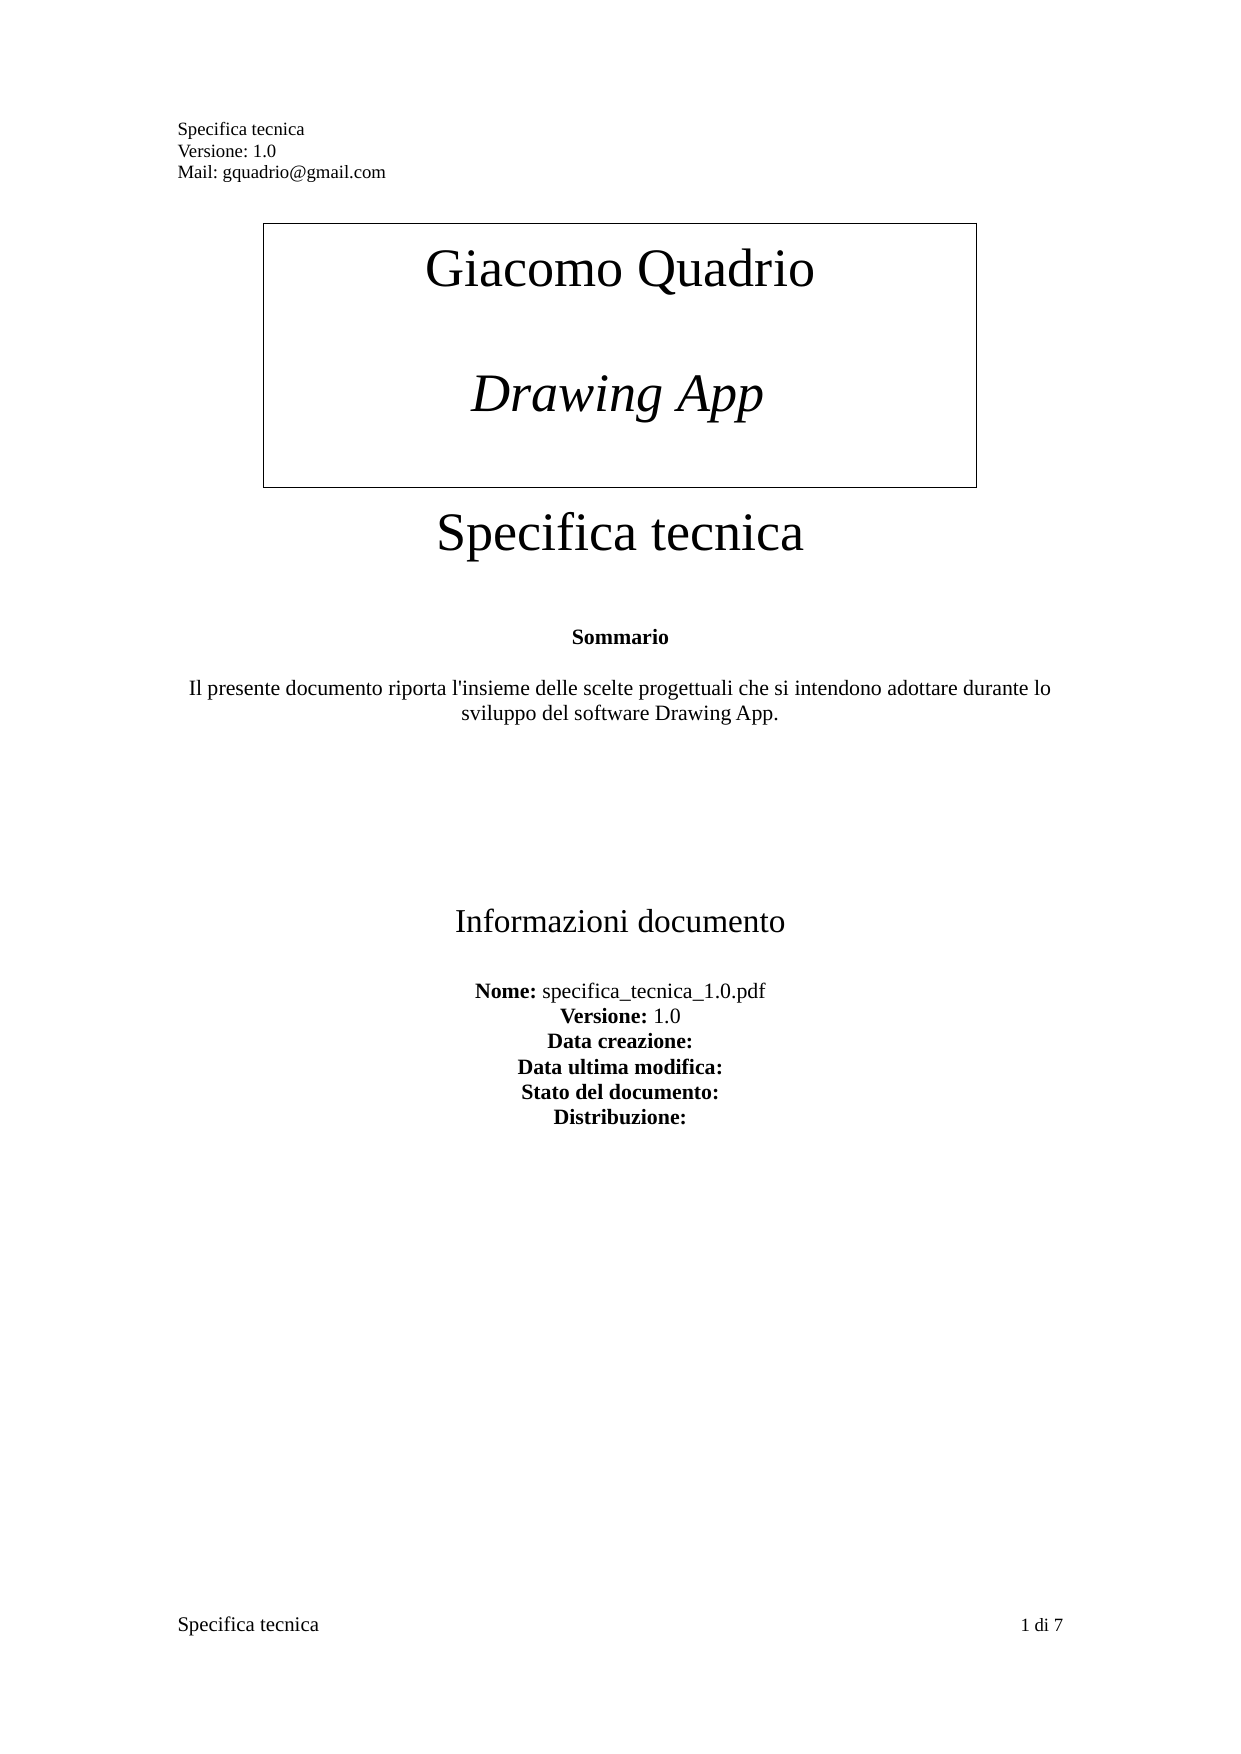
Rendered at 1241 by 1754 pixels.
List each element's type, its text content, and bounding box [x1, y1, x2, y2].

text Giacomo Quadrio Drawing App [267, 236, 974, 423]
text Data ultima modifica: [177, 1054, 1063, 1079]
text Stato del documento: [177, 1079, 1063, 1104]
text Data creazione: [177, 1028, 1063, 1054]
text Sommario [177, 624, 1063, 649]
text Il presente documento riporta l'insieme delle scelte progettuali che si intendono adottare durante lo sviluppo del software Drawing App. [177, 674, 1063, 725]
text Informazioni documento [177, 901, 1063, 940]
text Distribuzione: [177, 1104, 1063, 1129]
text Nome: specifica_tecnica_1.0.pdf [177, 978, 1063, 1003]
text Specifica tecnica [177, 298, 1063, 562]
text Versione: 1.0 [177, 1003, 1063, 1028]
